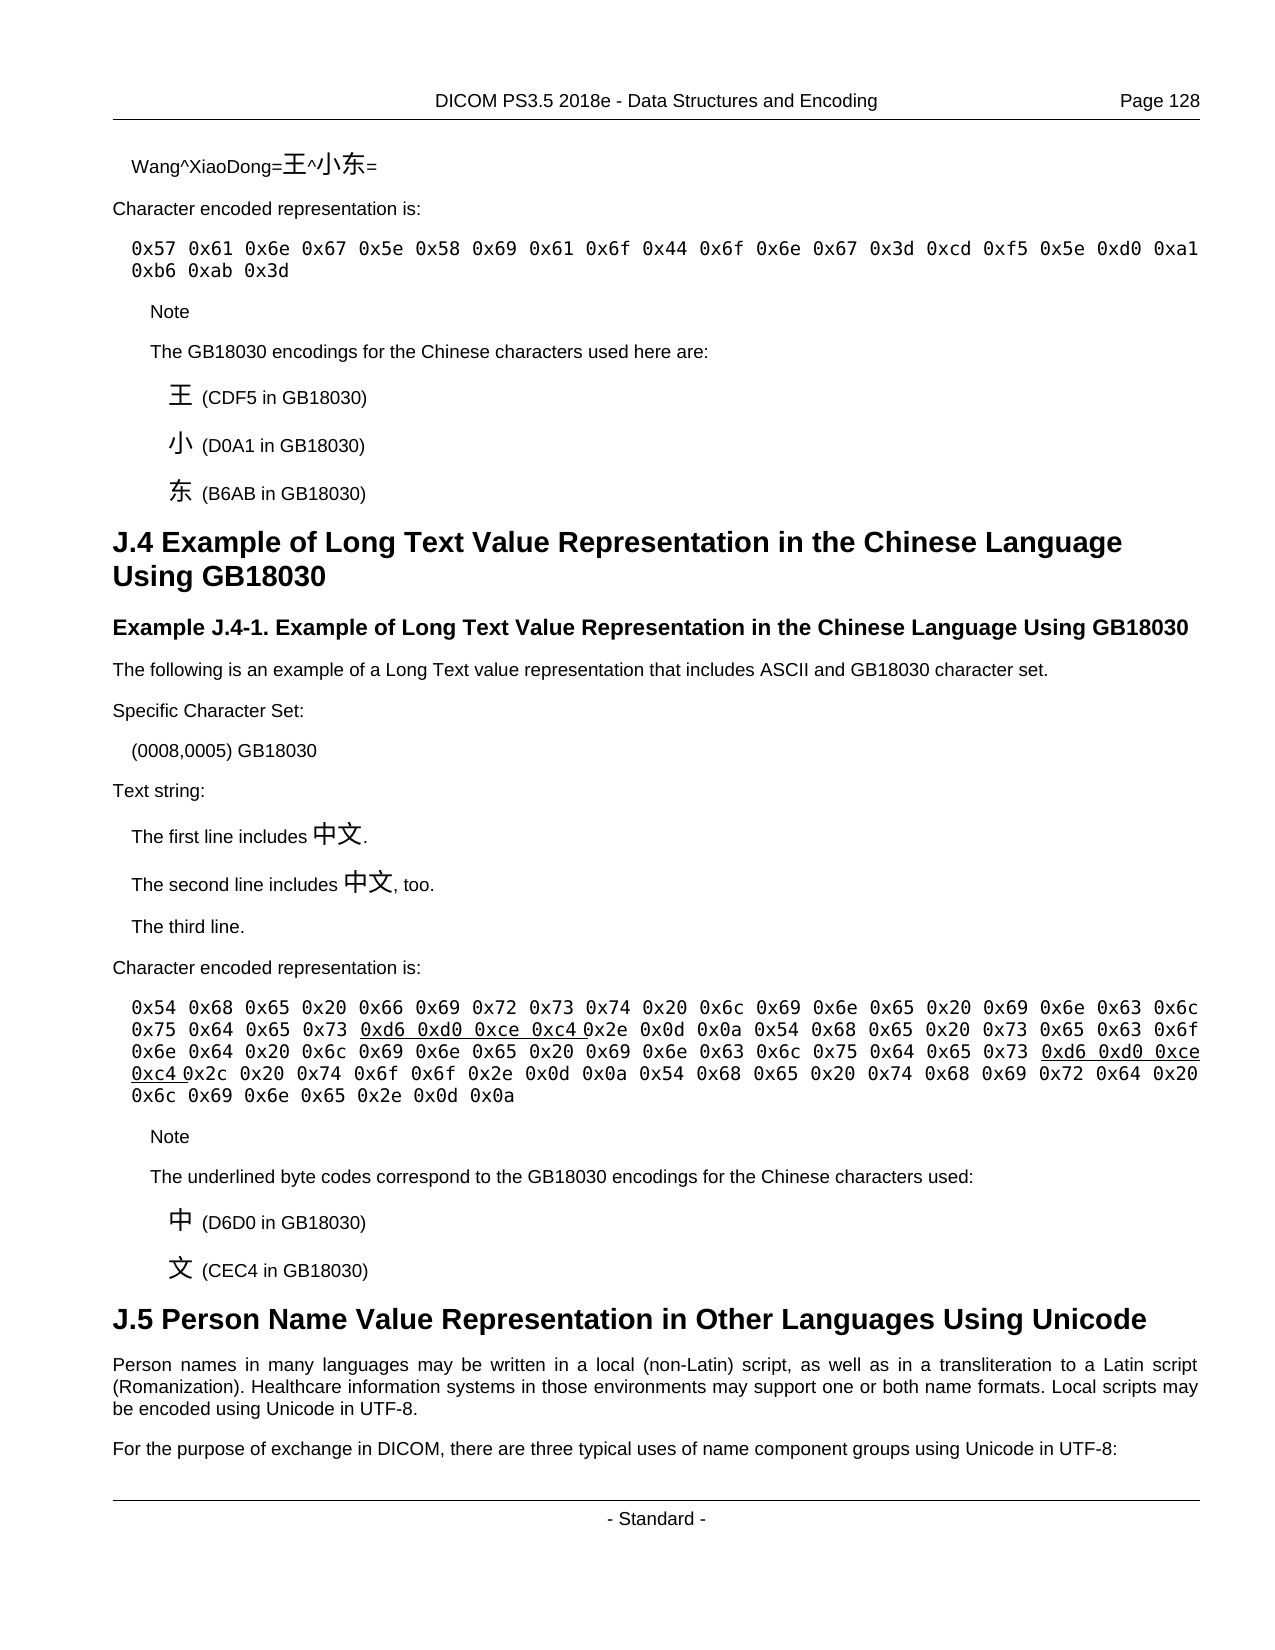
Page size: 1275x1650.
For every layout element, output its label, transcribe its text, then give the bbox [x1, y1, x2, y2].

text 中 (D6D0 in GB18030) [169, 1206, 1162, 1235]
text Example J.4-1. Example of Long Text Value Representation in the Chinese Language Using GB18030 [112, 615, 1200, 641]
text 文 (CEC4 in GB18030) [169, 1254, 1162, 1283]
text The following is an example of a Long Text value representation that includes ASCII and GB18030 character set. [112, 659, 1200, 681]
text J.4 Example of Long Text Value Representation in the Chinese Language Using GB18030 [112, 525, 1200, 592]
text For the purpose of exchange in DICOM, there are three typical uses of name component groups using Unicode in UTF-8: [112, 1438, 1200, 1459]
text 东 (B6AB in GB18030) [169, 477, 1162, 506]
text Specific Character Set: [112, 699, 1200, 721]
text The third line. [131, 916, 1200, 938]
text Character encoded representation is: [112, 957, 1200, 978]
text The underlined byte codes correspond to the GB18030 encodings for the Chinese characters used: [150, 1166, 1162, 1187]
text 王 (CDF5 in GB18030) [169, 381, 1162, 411]
text Text string: [112, 780, 1200, 802]
text Note [150, 1126, 1162, 1147]
text The GB18030 encodings for the Chinese characters used here are: [150, 341, 1162, 363]
text The second line includes 中文, too. [131, 868, 1200, 898]
text Note [150, 301, 1162, 322]
text Wang^XiaoDong=王^小东= [131, 150, 1200, 179]
text 0x57 0x61 0x6e 0x67 0x5e 0x58 0x69 0x61 0x6f 0x44 0x6f 0x6e 0x67 0x3d 0xcd 0xf5 0x5e 0xd0 0xa1 0xb6 0xab 0x3d [131, 238, 1200, 282]
text 0x54 0x68 0x65 0x20 0x66 0x69 0x72 0x73 0x74 0x20 0x6c 0x69 0x6e 0x65 0x20 0x69 0x6e 0x63 0x6c 0x75 0x64 0x65 0x73 0xd6 0xd0 0xce 0xc4 0x2e 0x0d 0x0a 0x54 0x68 0x65 0x20 0x73 0x65 0x63 0x6f 0x6e 0x64 0x20 0x6c 0x69 0x6e 0x65 0x20 0x69 0x6e 0x63 0x6c 0x75 0x64 0x65 0x73 0xd6 0xd0 0xce 0xc4 0x2c 0x20 0x74 0x6f 0x6f 0x2e 0x0d 0x0a 0x54 0x68 0x65 0x20 0x74 0x68 0x69 0x72 0x64 0x20 0x6c 0x69 0x6e 0x65 0x2e 0x0d 0x0a [131, 997, 1200, 1107]
text Character encoded representation is: [112, 198, 1200, 219]
text The first line includes 中文. [131, 821, 1200, 850]
text Person names in many languages may be written in a local (non-Latin) script, as well as in a transliteration to a Latin script (Romanization). Healthcare information systems in those environments may support one or both name formats. Local scripts may be encoded using Unicode in UTF-8. [112, 1354, 1200, 1419]
text J.5 Person Name Value Representation in Other Languages Using Unicode [112, 1302, 1200, 1336]
text (0008,0005) GB18030 [131, 740, 1200, 761]
text 小 (D0A1 in GB18030) [169, 429, 1162, 458]
